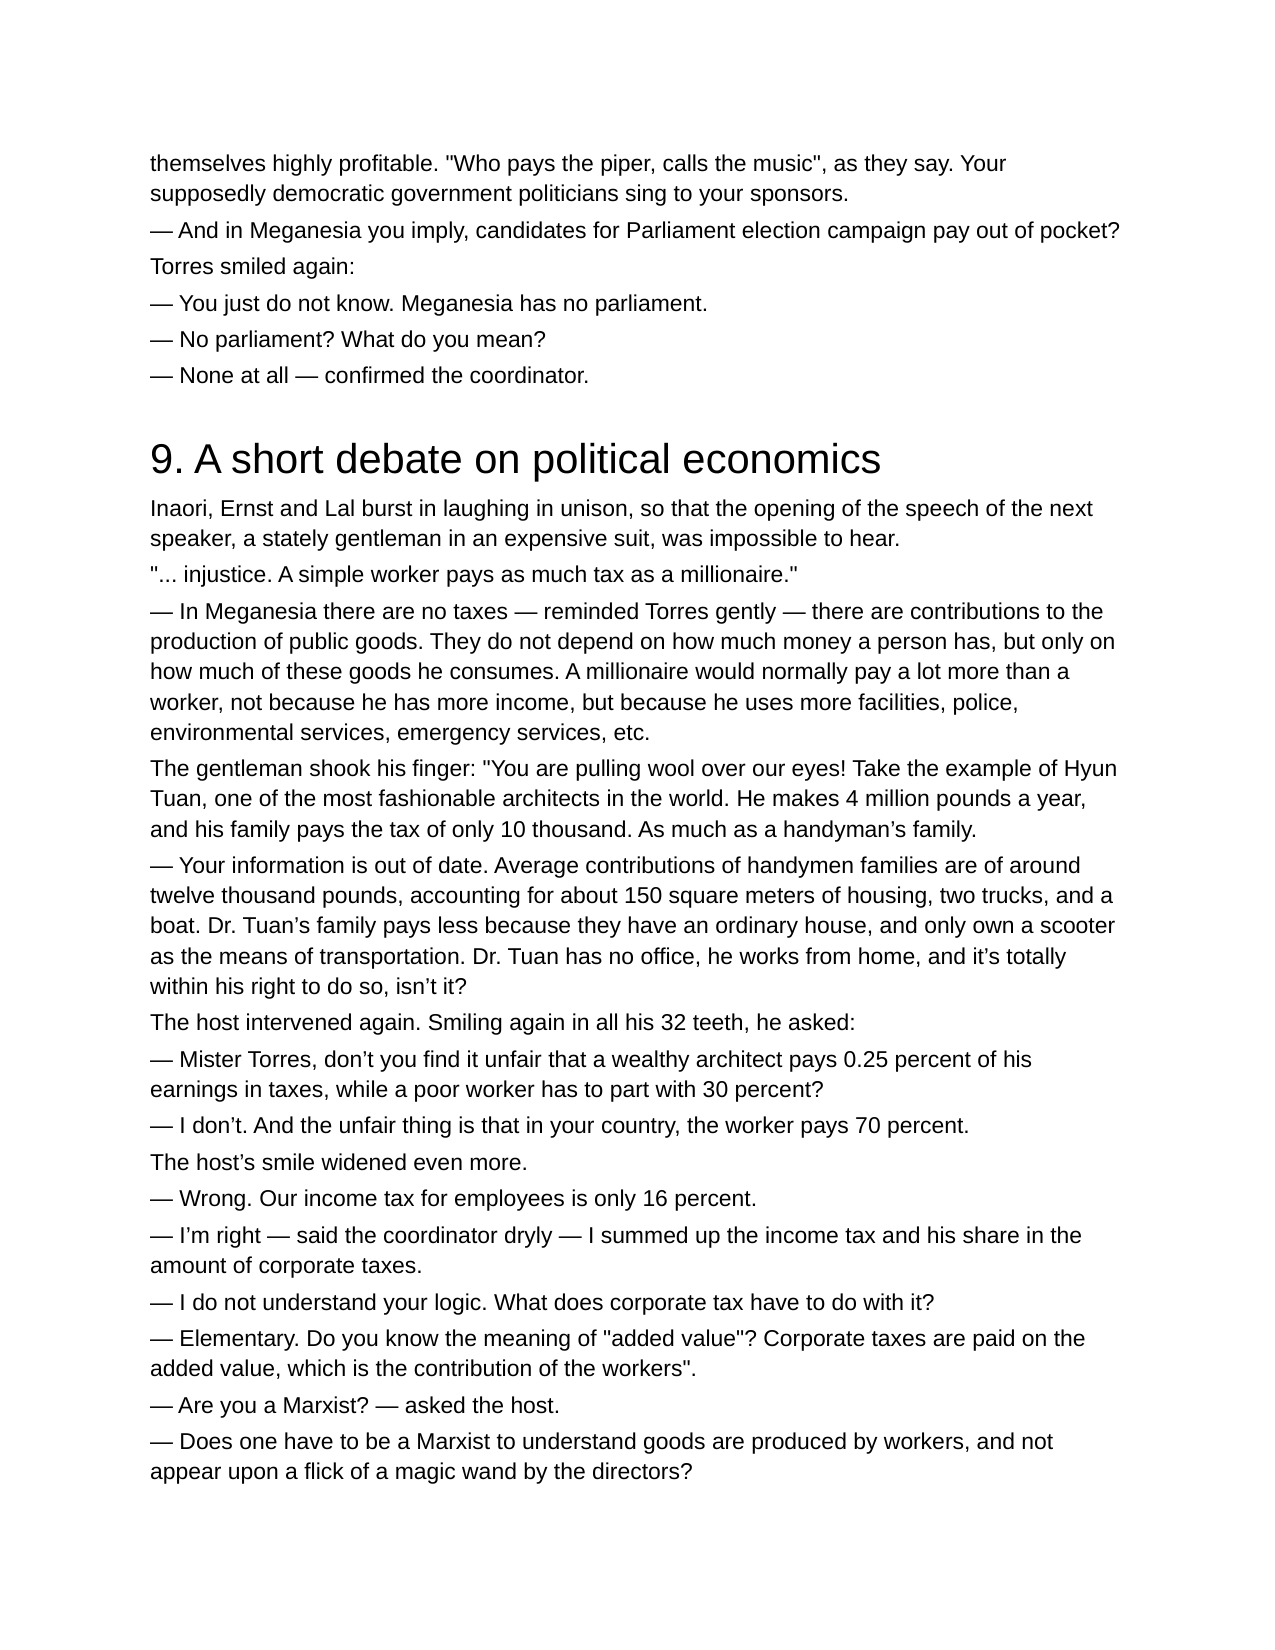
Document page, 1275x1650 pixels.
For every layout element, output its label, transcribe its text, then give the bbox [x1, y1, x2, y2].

text The host intervened again. Smiling again in all his 32 teeth, he asked: [150, 1009, 1125, 1036]
text — And in Meganesia you imply, candidates for Parliament election campaign pay out of pocket? [150, 217, 1125, 243]
text — I don’t. And the unfair thing is that in your country, the worker pays 70 percent. [150, 1112, 1125, 1139]
text — I do not understand your logic. What does corporate tax have to do with it? [150, 1288, 1125, 1315]
text — In Meganesia there are no taxes — reminded Torres gently — there are contributions to the production of public goods. They do not depend on how much money a person has, but only on how much of these goods he consumes. A millionaire would normally pay a lot more than a worker, not because he has more income, but because he uses more facilities, police, environmental services, emergency services, etc. [150, 598, 1125, 745]
text — You just do not know. Meganesia has no parliament. [150, 289, 1125, 316]
text Torres smiled again: [150, 253, 1125, 279]
text — Wrong. Our income tax for employees is only 16 percent. [150, 1185, 1125, 1212]
text — I’m right — said the coordinator dryly — I summed up the income tax and his share in the amount of corporate taxes. [150, 1222, 1125, 1278]
text — No parliament? What do you mean? [150, 326, 1125, 352]
text — None at all — confirmed the coordinator. [150, 362, 1125, 389]
text "... injustice. A simple worker pays as much tax as a millionaire." [150, 561, 1125, 588]
text — Are you a Marxist? — asked the host. [150, 1392, 1125, 1418]
text The gentleman shook his finger: "You are pulling wool over our eyes! Take the example of Hyun Tuan, one of the most fashionable architects in the world. He makes 4 million pounds a year, and his family pays the tax of only 10 thousand. As much as a handyman’s family. [150, 755, 1125, 842]
text — Does one have to be a Marxist to understand goods are produced by workers, and not appear upon a flick of a magic wand by the directors? [150, 1428, 1125, 1485]
text — Elementary. Do you know the meaning of "added value"? Corporate taxes are paid on the added value, which is the contribution of the workers". [150, 1325, 1125, 1382]
text The host’s smile widened even more. [150, 1149, 1125, 1175]
text — Your information is out of date. Average contributions of handymen families are of around twelve thousand pounds, accounting for about 150 square meters of housing, two trucks, and a boat. Dr. Tuan’s family pays less because they have an ordinary house, and only own a scooter as the means of transportation. Dr. Tuan has no office, he works from home, and it’s totally within his right to do so, isn’t it? [150, 852, 1125, 999]
text Inaori, Ernst and Lal burst in laughing in unison, so that the opening of the speech of the next speaker, a stately gentleman in an expensive suit, was impossible to hear. [150, 495, 1125, 551]
text themselves highly profitable. "Who pays the piper, calls the music", as they say. Your supposedly democratic government politicians sing to your sponsors. [150, 150, 1125, 207]
subtitle 9. A short debate on political economics [150, 434, 1125, 482]
text — Mister Torres, don’t you find it unfair that a wealthy architect pays 0.25 percent of his earnings in taxes, while a poor worker has to part with 30 percent? [150, 1046, 1125, 1102]
